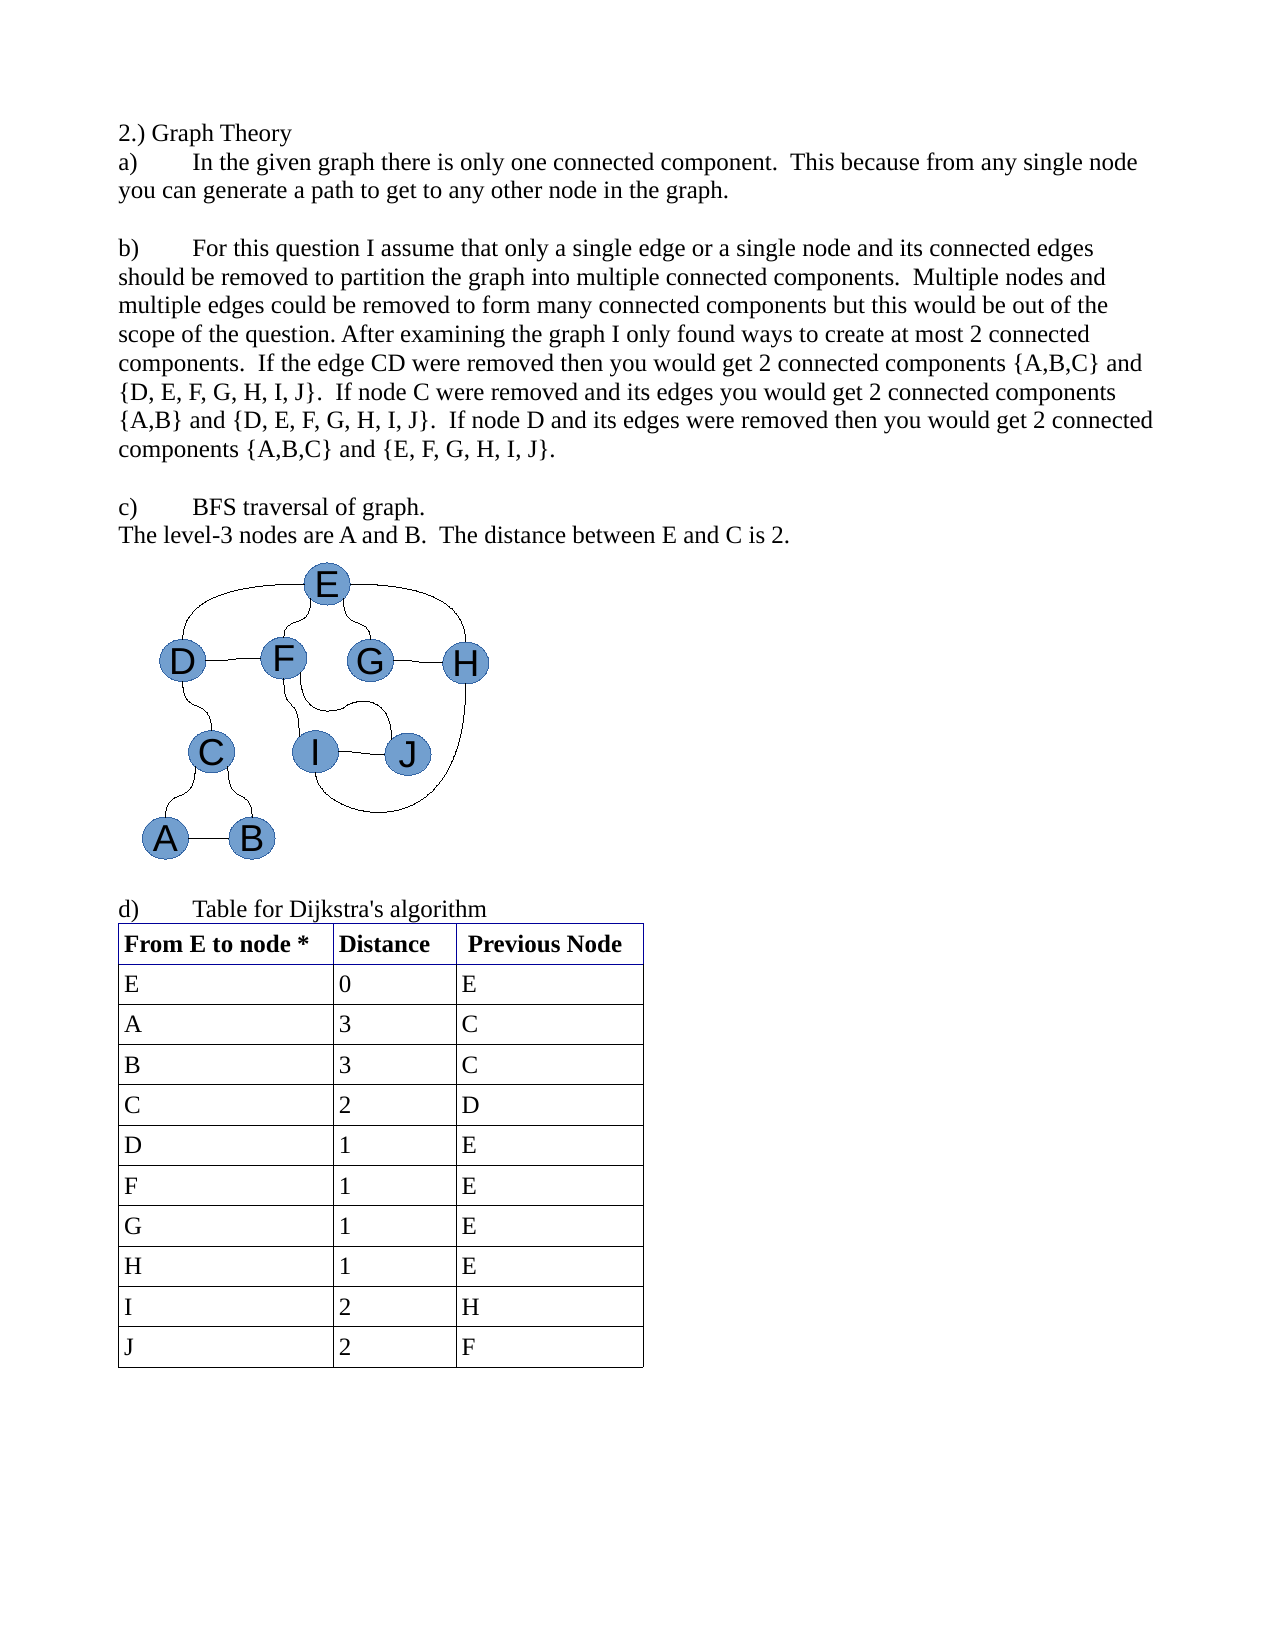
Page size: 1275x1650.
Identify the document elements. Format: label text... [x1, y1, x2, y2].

table_cell B [119, 1045, 333, 1084]
text 2.) Graph Theory [118, 118, 1157, 147]
table_cell 3 [334, 1045, 456, 1084]
table_cell C [457, 1045, 643, 1084]
table_cell 2 [334, 1327, 456, 1367]
table_cell E [457, 1247, 643, 1286]
text a) In the given graph there is only one connected component. This because from any single node you can generate a path to get to any other node in the graph. [118, 147, 1157, 204]
table_cell E [457, 1126, 643, 1165]
text b) For this question I assume that only a single edge or a single node and its connected edges should be removed to partition the graph into multiple connected components. Multiple nodes and multiple edges could be removed to form many connected components but this would be out of the scope of the question. After examining the graph I only found ways to create at most 2 connected components. If the edge CD were removed then you would get 2 connected components {A,B,C} and {D, E, F, G, H, I, J}. If node C were removed and its edges you would get 2 connected components {A,B} and {D, E, F, G, H, I, J}. If node D and its edges were removed then you would get 2 connected components {A,B,C} and {E, F, G, H, I, J}. [118, 233, 1157, 463]
table_cell 2 [334, 1085, 456, 1125]
table_cell 2 [334, 1287, 456, 1326]
table_cell E [457, 1206, 643, 1246]
table_cell 0 [334, 965, 456, 1004]
table_header From E to node * [119, 924, 333, 963]
table_cell H [457, 1287, 643, 1326]
table_header Distance [334, 924, 456, 963]
table_cell I [119, 1287, 333, 1326]
table_cell E [119, 965, 333, 1004]
table_cell G [119, 1206, 333, 1246]
text d) Table for Dijkstra's algorithm [118, 894, 1157, 923]
table_cell H [119, 1247, 333, 1286]
table_cell C [119, 1085, 333, 1125]
table_cell E [457, 1166, 643, 1205]
table_cell D [457, 1085, 643, 1125]
table_cell J [119, 1327, 333, 1367]
table_cell 1 [334, 1206, 456, 1246]
table_cell E [457, 965, 643, 1004]
table_cell 1 [334, 1126, 456, 1165]
table_cell C [457, 1005, 643, 1044]
table_cell F [457, 1327, 643, 1367]
table_cell 1 [334, 1247, 456, 1286]
text The level-3 nodes are A and B. The distance between E and C is 2. [118, 521, 1157, 549]
table_cell 1 [334, 1166, 456, 1205]
table_cell F [119, 1166, 333, 1205]
table_cell 3 [334, 1005, 456, 1044]
table_header Previous Node [457, 924, 643, 963]
text c) BFS traversal of graph. [118, 492, 1157, 521]
table_cell A [119, 1005, 333, 1044]
table_cell D [119, 1126, 333, 1165]
